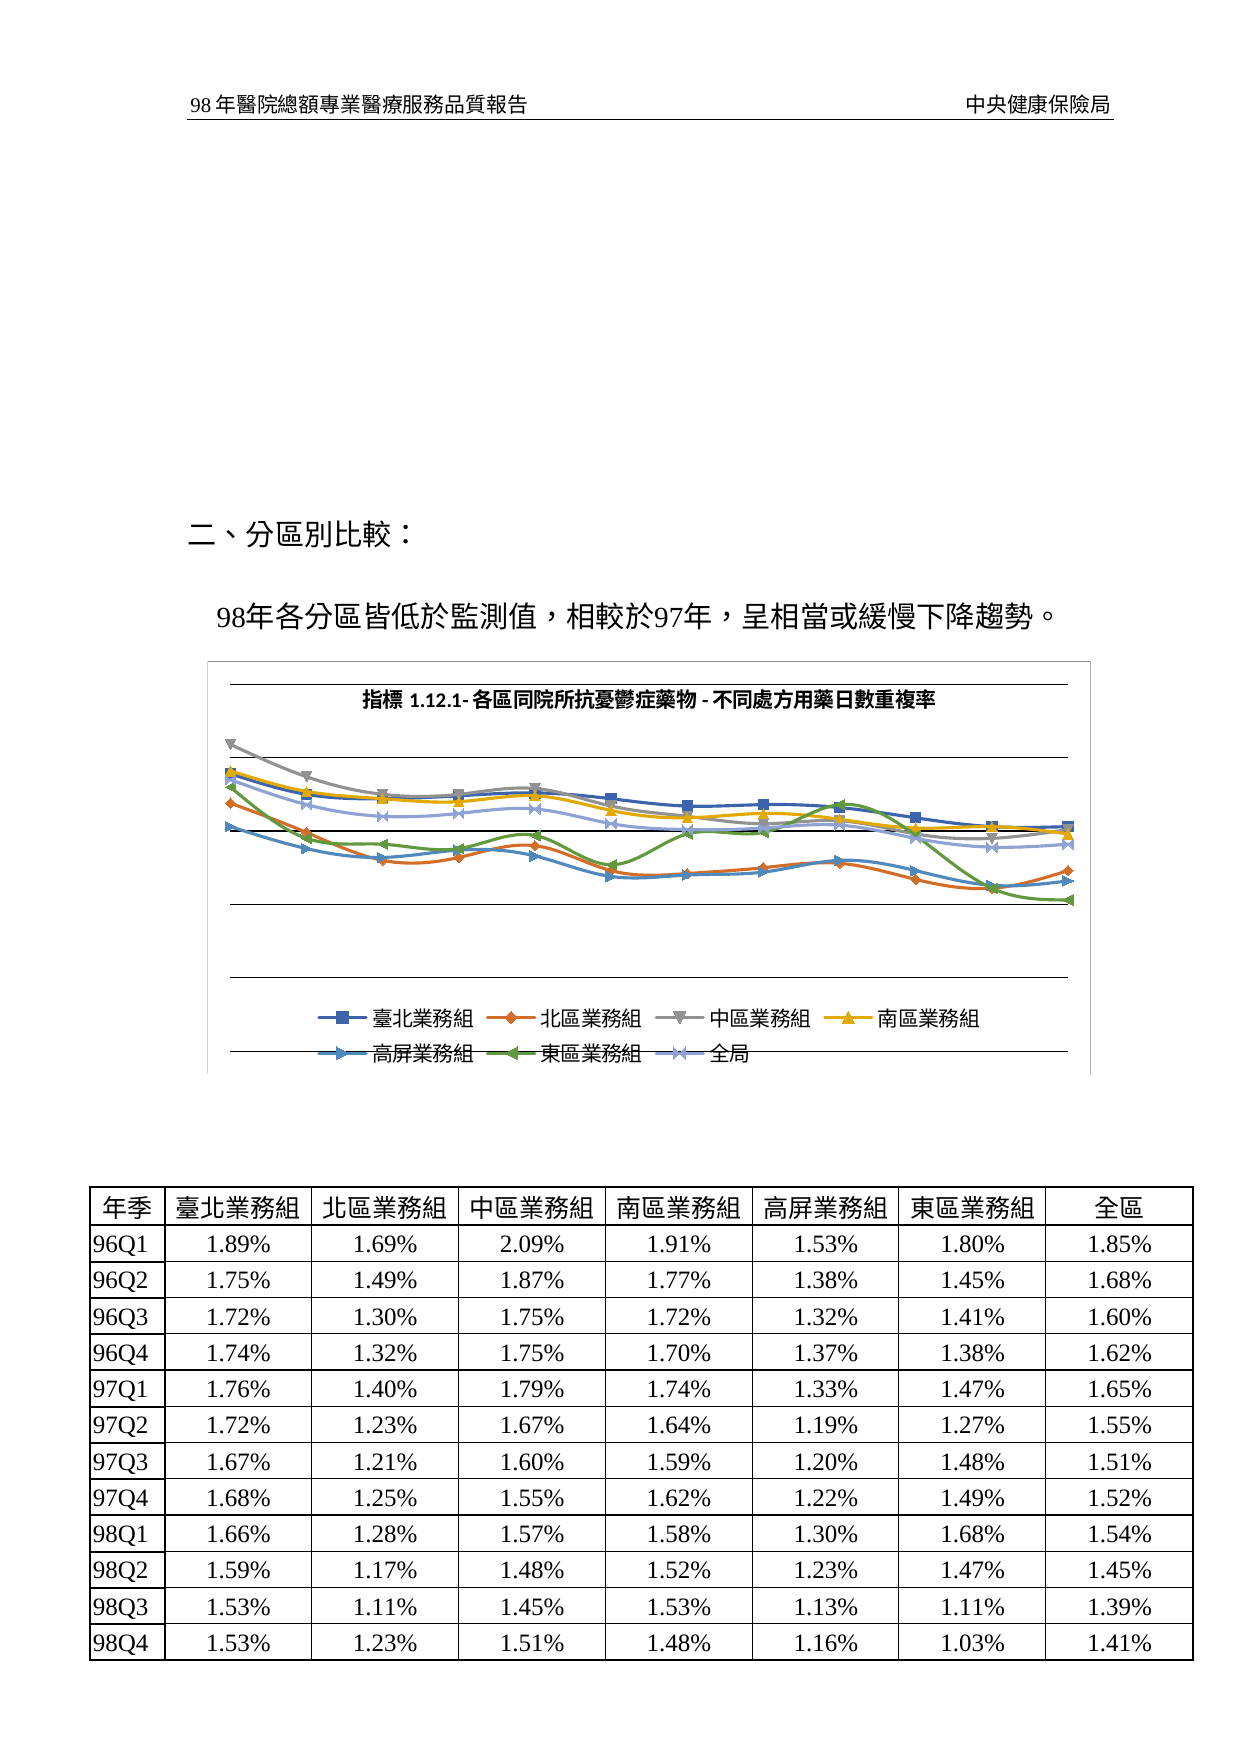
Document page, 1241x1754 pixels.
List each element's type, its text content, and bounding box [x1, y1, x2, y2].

table_cell 97Q4 [91, 1480, 164, 1514]
table_cell 1.62% [1046, 1334, 1192, 1369]
table_cell 1.68% [899, 1516, 1045, 1551]
table_cell 97Q2 [91, 1408, 164, 1442]
table_cell 1.66% [166, 1516, 311, 1551]
table_cell 1.60% [1046, 1298, 1192, 1333]
text 二、分區別比較： [187, 491, 1114, 554]
table_cell 1.58% [606, 1516, 752, 1551]
table_cell 97Q1 [91, 1371, 164, 1406]
table_cell 1.53% [753, 1226, 898, 1261]
table_cell 1.47% [899, 1371, 1045, 1406]
table_cell 1.70% [606, 1334, 752, 1369]
table_header 中區業務組 [459, 1188, 605, 1224]
table_cell 1.32% [753, 1298, 898, 1333]
table_header 高屏業務組 [753, 1188, 898, 1224]
table_cell 96Q4 [91, 1335, 164, 1369]
table_cell 1.52% [606, 1552, 752, 1587]
table_cell 1.45% [459, 1588, 605, 1623]
table_cell 1.54% [1046, 1516, 1192, 1551]
table_cell 1.48% [459, 1552, 605, 1587]
table_cell 1.20% [753, 1443, 898, 1478]
table_cell 1.68% [1046, 1262, 1192, 1297]
table_cell 1.21% [312, 1443, 458, 1478]
table_header 全區 [1046, 1188, 1192, 1224]
table_cell 1.41% [1046, 1624, 1192, 1659]
table_cell 98Q4 [91, 1625, 164, 1659]
text 98年各分區皆低於監測值，相較於97年，呈相當或緩慢下降趨勢。 [187, 573, 1114, 635]
table_cell 1.23% [312, 1624, 458, 1659]
table_cell 96Q2 [91, 1263, 164, 1297]
table_cell 1.59% [166, 1552, 311, 1587]
table_cell 1.62% [606, 1479, 752, 1514]
table_cell 1.77% [606, 1262, 752, 1297]
table_cell 1.27% [899, 1407, 1045, 1442]
table_cell 1.48% [606, 1624, 752, 1659]
table_cell 1.67% [166, 1443, 311, 1478]
table_cell 1.30% [753, 1516, 898, 1551]
table_cell 1.45% [1046, 1552, 1192, 1587]
table_cell 1.39% [1046, 1588, 1192, 1623]
table_cell 1.19% [753, 1407, 898, 1442]
table_cell 1.49% [312, 1262, 458, 1297]
table_cell 1.45% [899, 1262, 1045, 1297]
table_cell 1.33% [753, 1371, 898, 1406]
table_cell 1.28% [312, 1516, 458, 1551]
table_cell 1.74% [606, 1371, 752, 1406]
table_cell 98Q3 [91, 1589, 164, 1623]
table_cell 1.17% [312, 1552, 458, 1587]
table_cell 1.37% [753, 1334, 898, 1369]
table_cell 98Q1 [91, 1516, 164, 1551]
table_cell 1.74% [166, 1334, 311, 1369]
table_cell 1.91% [606, 1226, 752, 1261]
table_cell 1.03% [899, 1624, 1045, 1659]
table_cell 1.47% [899, 1552, 1045, 1587]
table_cell 1.68% [166, 1479, 311, 1514]
table_cell 98Q2 [91, 1553, 164, 1587]
table_header 年季 [91, 1188, 164, 1224]
table_cell 1.16% [753, 1624, 898, 1659]
table_cell 1.64% [606, 1407, 752, 1442]
table_cell 1.60% [459, 1443, 605, 1478]
table_cell 1.11% [312, 1588, 458, 1623]
table_header 北區業務組 [312, 1188, 458, 1224]
table_cell 1.38% [899, 1334, 1045, 1369]
table_cell 1.40% [312, 1371, 458, 1406]
table_cell 1.51% [459, 1624, 605, 1659]
table_cell 97Q3 [91, 1444, 164, 1478]
table_cell 1.75% [459, 1334, 605, 1369]
table_cell 1.30% [312, 1298, 458, 1333]
table_cell 1.72% [166, 1298, 311, 1333]
table_cell 1.59% [606, 1443, 752, 1478]
table_header 臺北業務組 [166, 1188, 311, 1224]
table_cell 1.76% [166, 1371, 311, 1406]
table_cell 1.65% [1046, 1371, 1192, 1406]
table_cell 1.85% [1046, 1226, 1192, 1261]
table_cell 1.41% [899, 1298, 1045, 1333]
table_cell 1.79% [459, 1371, 605, 1406]
table_cell 1.75% [166, 1262, 311, 1297]
table_cell 1.48% [899, 1443, 1045, 1478]
table_cell 1.49% [899, 1479, 1045, 1514]
table_cell 1.53% [166, 1588, 311, 1623]
table_cell 2.09% [459, 1226, 605, 1261]
table_cell 1.23% [753, 1552, 898, 1587]
table_cell 1.38% [753, 1262, 898, 1297]
table_cell 1.52% [1046, 1479, 1192, 1514]
table_cell 96Q1 [91, 1226, 164, 1261]
table_cell 1.23% [312, 1407, 458, 1442]
table_cell 1.80% [899, 1226, 1045, 1261]
table_cell 96Q3 [91, 1299, 164, 1333]
table_cell 1.55% [459, 1479, 605, 1514]
table_cell 1.32% [312, 1334, 458, 1369]
table_cell 1.13% [753, 1588, 898, 1623]
table_cell 1.72% [606, 1298, 752, 1333]
table_cell 1.57% [459, 1516, 605, 1551]
table_cell 1.75% [459, 1298, 605, 1333]
table_cell 1.72% [166, 1407, 311, 1442]
table_cell 1.22% [753, 1479, 898, 1514]
table_cell 1.87% [459, 1262, 605, 1297]
table_cell 1.53% [606, 1588, 752, 1623]
table_cell 1.89% [166, 1226, 311, 1261]
table_cell 1.67% [459, 1407, 605, 1442]
table_header 南區業務組 [606, 1188, 752, 1224]
table_cell 1.25% [312, 1479, 458, 1514]
table_cell 1.53% [166, 1624, 311, 1659]
table_cell 1.55% [1046, 1407, 1192, 1442]
table_header 東區業務組 [899, 1188, 1045, 1224]
table_cell 1.51% [1046, 1443, 1192, 1478]
table_cell 1.69% [312, 1226, 458, 1261]
table_cell 1.11% [899, 1588, 1045, 1623]
